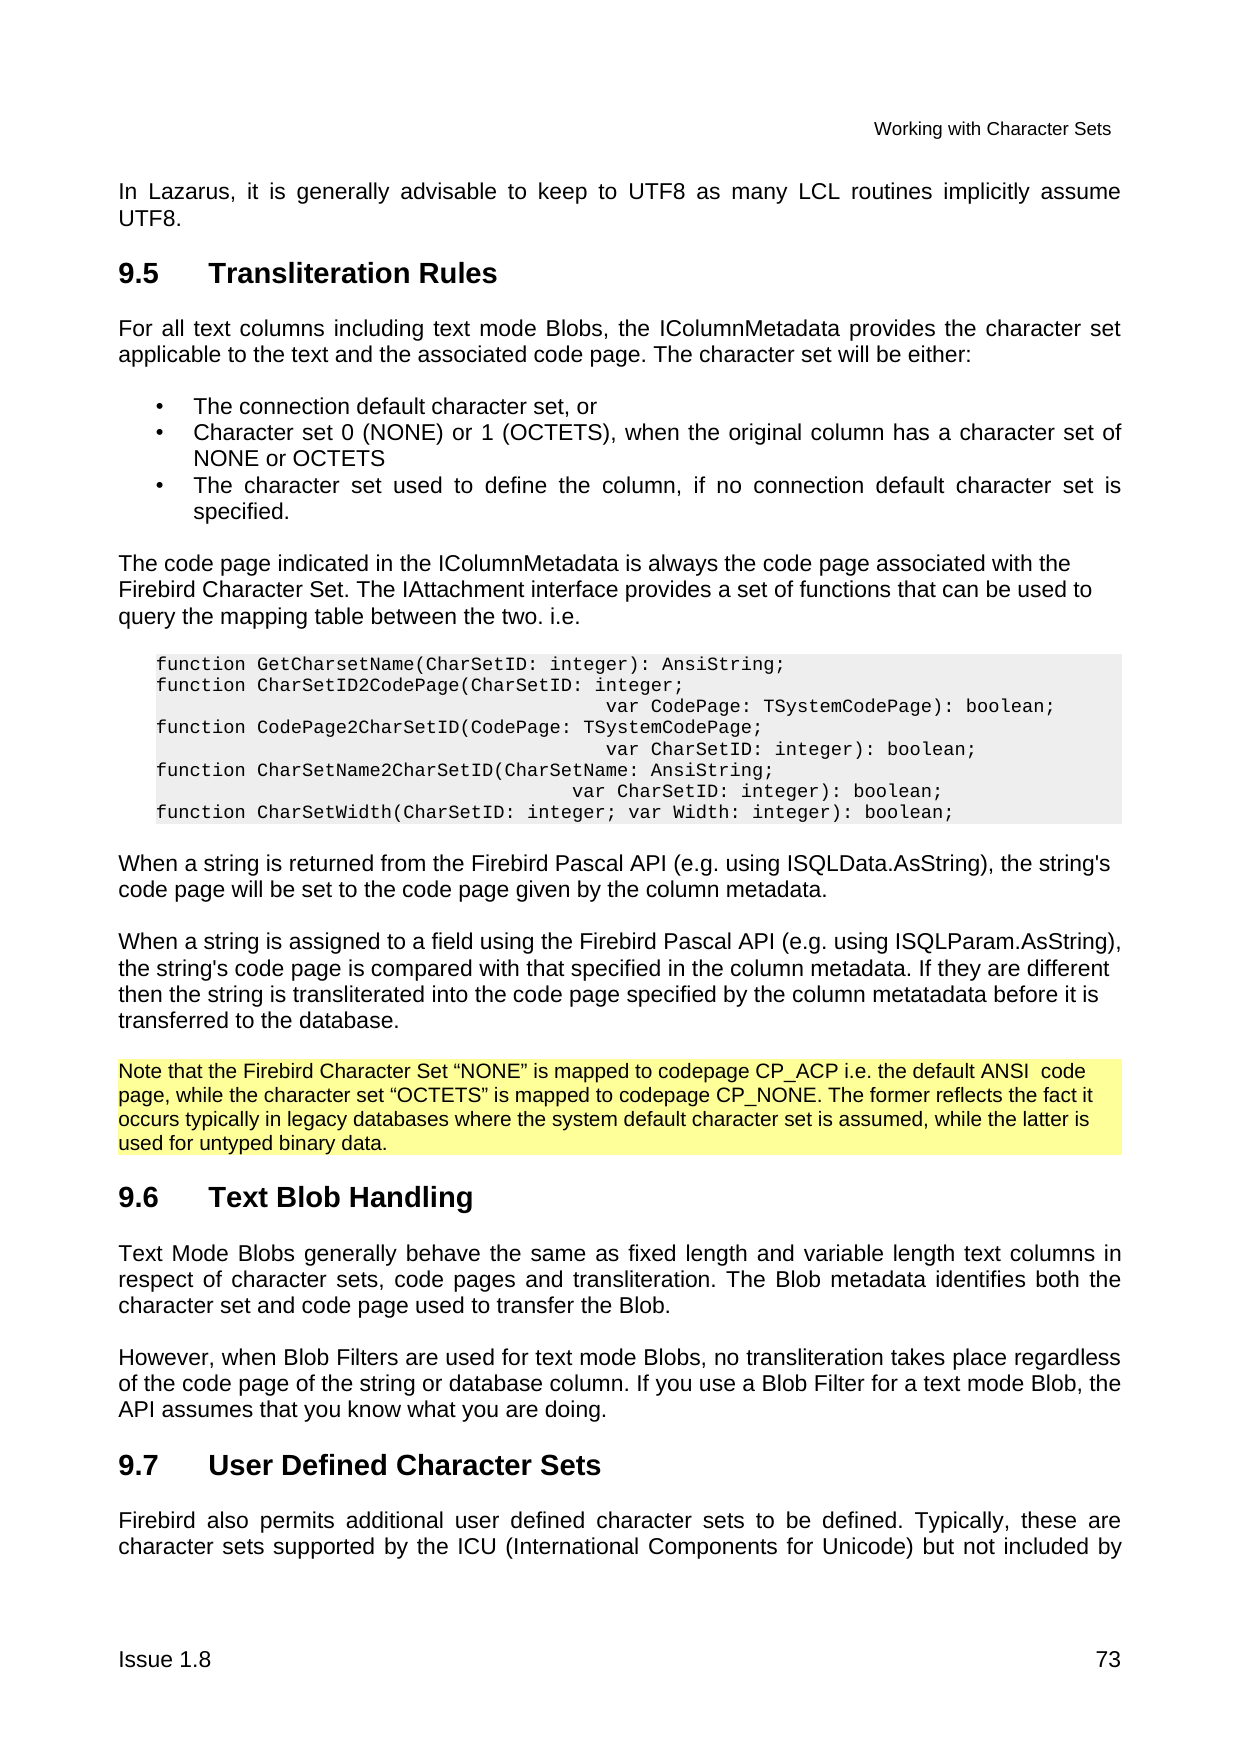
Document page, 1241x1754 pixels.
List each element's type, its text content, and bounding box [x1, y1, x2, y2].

text function CharSetID2CodePage(CharSetID: integer; [156, 676, 1122, 697]
text For all text columns including text mode Blobs, the IColumnMetadata provides the character set applicable to the text and the associated code page. The character set will be either: [118, 315, 1122, 368]
text Firebird also permits additional user defined character sets to be defined. Typically, these are character sets supported by the ICU (International Components for Unicode) but not included by [118, 1507, 1122, 1559]
text var CodePage: TSystemCodePage): boolean; [156, 697, 1122, 718]
list Character set 0 (NONE) or 1 (OCTETS), when the original column has a character set of NONE or OCTETS [156, 419, 1122, 472]
text When a string is assigned to a field using the Firebird Pascal API (e.g. using ISQLParam.AsString), the string's code page is compared with that specified in the column metadata. If they are different then the string is transliterated into the code page specified by the column metatadata before it is transferred to the database. [118, 928, 1122, 1034]
text function CodePage2CharSetID(CodePage: TSystemCodePage; [156, 718, 1122, 739]
text When a string is returned from the Firebird Pascal API (e.g. using ISQLData.AsString), the string's code page will be set to the code page given by the column metadata. [118, 850, 1122, 903]
text However, when Blob Filters are used for text mode Blobs, no transliteration takes place regardless of the code page of the string or database column. If you use a Blob Filter for a text mode Blob, the API assumes that you know what you are doing. [118, 1344, 1122, 1423]
list The connection default character set, or [156, 393, 1122, 419]
text function CharSetName2CharSetID(CharSetName: AnsiString; [156, 761, 1122, 782]
text var CharSetID: integer): boolean; [156, 739, 1122, 761]
text function CharSetWidth(CharSetID: integer; var Width: integer): boolean; [156, 803, 1122, 824]
text The code page indicated in the IColumnMetadata is always the code page associated with the Firebird Character Set. The IAttachment interface provides a set of functions that can be used to query the mapping table between the two. i.e. [118, 550, 1122, 629]
list The character set used to define the column, if no connection default character set is specified. [156, 472, 1122, 524]
text function GetCharsetName(CharSetID: integer): AnsiString; [156, 654, 1122, 676]
text In Lazarus, it is generally advisable to keep to UTF8 as many LCL routines implicitly assume UTF8. [118, 178, 1122, 231]
subtitle Text Blob Handling [118, 1181, 1122, 1214]
subtitle Transliteration Rules [118, 256, 1122, 289]
text var CharSetID: integer): boolean; [156, 782, 1122, 803]
subtitle User Defined Character Sets [118, 1448, 1122, 1481]
text Note that the Firebird Character Set “NONE” is mapped to codepage CP_ACP i.e. the default ANSI code page, while the character set “OCTETS” is mapped to codepage CP_NONE. The former reflects the fact it occurs typically in legacy databases where the system default character set is assumed, while the latter is used for untyped binary data. [118, 1059, 1122, 1155]
text Text Mode Blobs generally behave the same as fixed length and variable length text columns in respect of character sets, code pages and transliteration. The Blob metadata identifies both the character set and code page used to transfer the Blob. [118, 1239, 1122, 1319]
